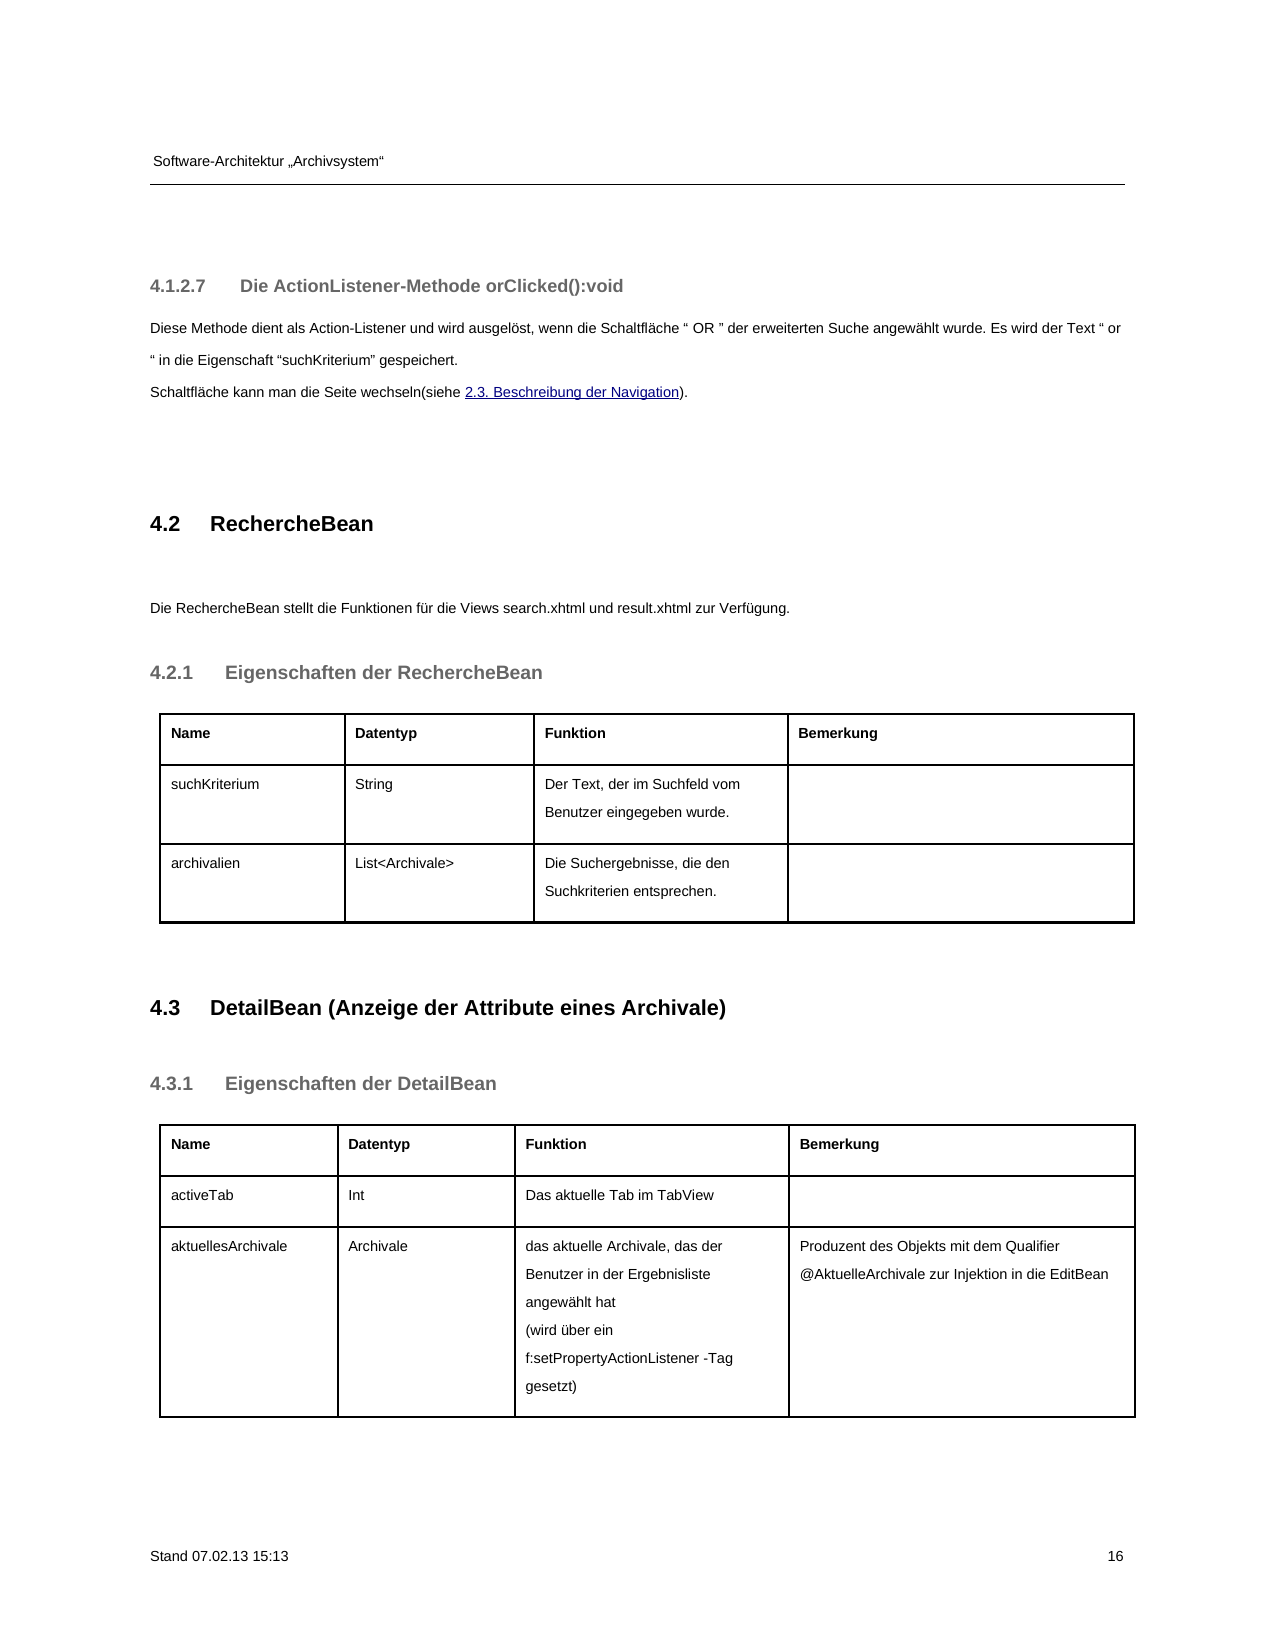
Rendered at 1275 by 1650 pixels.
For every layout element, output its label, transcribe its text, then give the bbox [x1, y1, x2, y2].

table_cell Produzent des Objekts mit dem Qualifier @AktuelleArchivale zur Injektion in die EditBean [790, 1228, 1134, 1416]
table_cell [789, 766, 1133, 843]
subtitle Eigenschaften der DetailBean [150, 1073, 1125, 1110]
subtitle DetailBean (Anzeige der Attribute eines Archivale) [150, 996, 1125, 1038]
table_cell archivalien [161, 845, 344, 921]
table_cell Archivale [339, 1228, 514, 1416]
table_cell [789, 845, 1133, 921]
subtitle Eigenschaften der RechercheBean [150, 662, 1125, 699]
table_header Bemerkung [790, 1126, 1134, 1175]
table_cell suchKriterium [161, 766, 344, 843]
table_header Bemerkung [789, 715, 1133, 764]
table_cell aktuellesArchivale [161, 1228, 337, 1416]
text Die RechercheBean stellt die Funktionen für die Views search.xhtml und result.xhtml zur Verfügung. [150, 601, 1125, 629]
table_header Name [161, 715, 344, 764]
table_header Datentyp [339, 1126, 514, 1175]
table_cell String [346, 766, 533, 843]
table_cell Der Text, der im Suchfeld vom Benutzer eingegeben wurde. [535, 766, 787, 843]
table_cell [790, 1177, 1134, 1226]
table_cell Die Suchergebnisse, die den Suchkriterien entsprechen. [535, 845, 787, 921]
table_header Datentyp [346, 715, 533, 764]
table_header Name [161, 1126, 337, 1175]
text Diese Methode dient als Action-Listener und wird ausgelöst, wenn die Schaltfläche “ OR ” der erweiterten Suche angewählt wurde. Es wird der Text “ or “ in die Eigenschaft “suchKriterium” gespeichert. [150, 320, 1125, 380]
subtitle Die ActionListener-Methode orClicked():void [150, 276, 1125, 311]
table_cell Int [339, 1177, 514, 1226]
table_cell activeTab [161, 1177, 337, 1226]
text Schaltfläche kann man die Seite wechseln(siehe 2.3. Beschreibung der Navigation). [150, 384, 1125, 412]
subtitle RechercheBean [150, 512, 1125, 554]
table_cell Das aktuelle Tab im TabView [516, 1177, 788, 1226]
table_header Funktion [535, 715, 787, 764]
table_cell das aktuelle Archivale, das der Benutzer in der Ergebnisliste angewählt hat (wird über ein f:setPropertyActionListener -Tag gesetzt) [516, 1228, 788, 1416]
table_cell List<Archivale> [346, 845, 533, 921]
table_header Funktion [516, 1126, 788, 1175]
